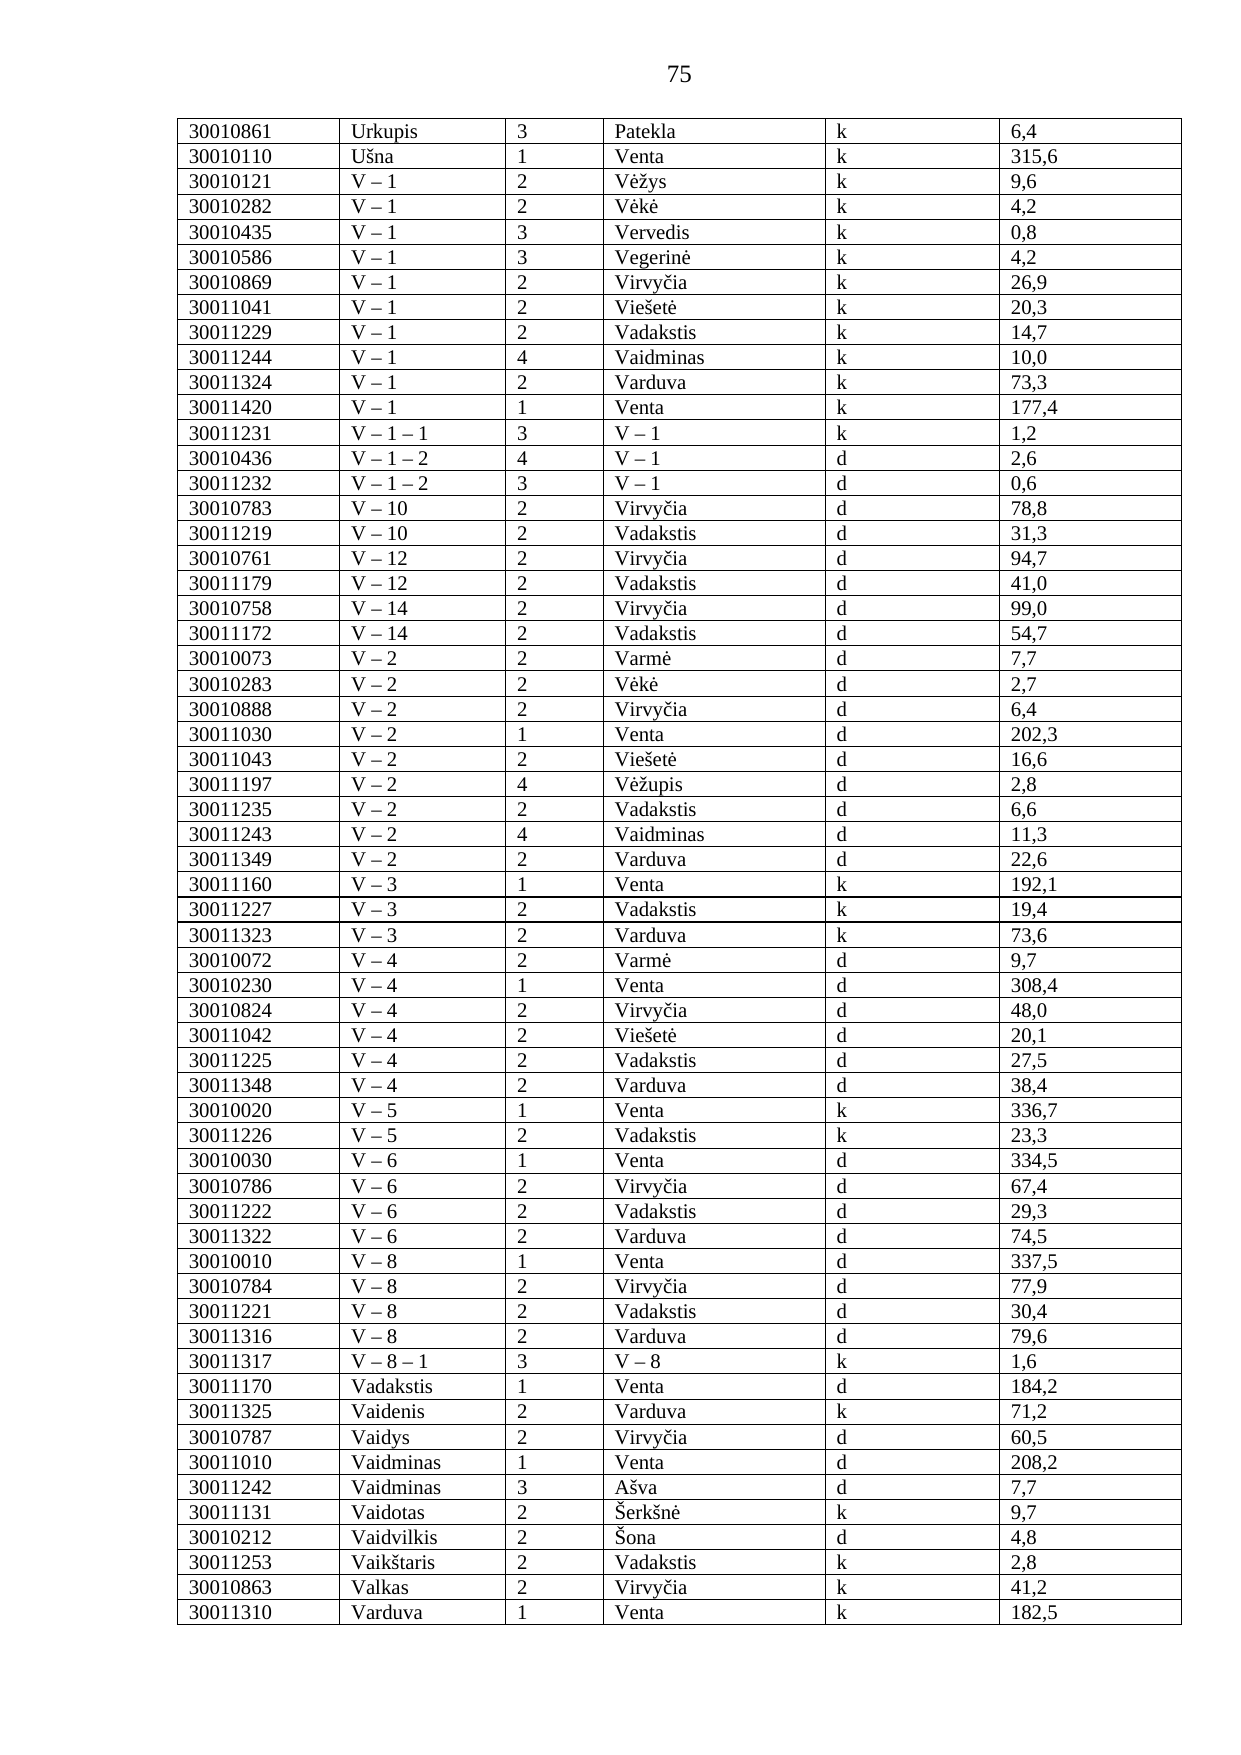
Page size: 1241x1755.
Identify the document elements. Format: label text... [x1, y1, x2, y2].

table_cell 73,6 [1000, 923, 1181, 947]
table_cell k [826, 320, 999, 344]
table_cell Varduva [604, 370, 825, 394]
table_cell V – 12 [340, 571, 505, 595]
table_cell k [826, 195, 999, 218]
table_cell 9,7 [1000, 948, 1181, 972]
table_cell 308,4 [1000, 973, 1181, 997]
table_cell V – 4 [340, 973, 505, 997]
table_cell 2 [506, 169, 603, 193]
table_cell V – 1 [604, 471, 825, 495]
table_cell 30010212 [178, 1525, 339, 1549]
table_cell 7,7 [1000, 1475, 1181, 1499]
table_cell 99,0 [1000, 596, 1181, 620]
table_cell Urkupis [340, 119, 505, 143]
table_cell V – 8 [340, 1249, 505, 1273]
table_cell 30011172 [178, 621, 339, 645]
table_cell k [826, 1349, 999, 1373]
table_cell Varduva [340, 1600, 505, 1624]
table_cell 2 [506, 646, 603, 670]
table_cell 2 [506, 370, 603, 394]
table_cell Virvyčia [604, 1575, 825, 1599]
table_cell k [826, 345, 999, 369]
table_cell 2 [506, 621, 603, 645]
table_cell Virvyčia [604, 1174, 825, 1198]
table_cell 54,7 [1000, 621, 1181, 645]
table_cell V – 1 – 1 [340, 420, 505, 444]
table_cell 3 [506, 471, 603, 495]
table_cell 4 [506, 822, 603, 846]
table_cell d [826, 772, 999, 796]
table_cell 2 [506, 697, 603, 721]
table_cell Vaidminas [340, 1475, 505, 1499]
table_cell V – 2 [340, 797, 505, 821]
table_cell Vėkė [604, 671, 825, 696]
table_cell 2 [506, 847, 603, 871]
table_cell V – 1 [340, 370, 505, 394]
table_cell V – 1 [340, 320, 505, 344]
table_cell Ašva [604, 1475, 825, 1499]
table_cell 30010121 [178, 169, 339, 193]
table_cell 30010110 [178, 144, 339, 168]
table_cell V – 1 – 2 [340, 471, 505, 495]
table_cell 41,0 [1000, 571, 1181, 595]
table_cell Vaidys [340, 1425, 505, 1449]
table_cell Šona [604, 1525, 825, 1549]
table_cell V – 8 [604, 1349, 825, 1373]
table_cell d [826, 546, 999, 570]
table_cell Virvyčia [604, 596, 825, 620]
table_cell Viešetė [604, 1023, 825, 1047]
table_cell Šerkšnė [604, 1500, 825, 1524]
table_cell V – 6 [340, 1149, 505, 1172]
table_cell 30011324 [178, 370, 339, 394]
table_cell k [826, 119, 999, 143]
table_cell V – 4 [340, 948, 505, 972]
table_cell 2 [506, 1123, 603, 1147]
table_cell 79,6 [1000, 1324, 1181, 1348]
table_cell V – 4 [340, 1073, 505, 1097]
table_cell 2 [506, 1425, 603, 1449]
table_cell V – 1 [604, 446, 825, 469]
table_cell 2 [506, 1174, 603, 1198]
table_cell 94,7 [1000, 546, 1181, 570]
table_cell 3 [506, 1349, 603, 1373]
table_cell 208,2 [1000, 1450, 1181, 1474]
table_cell d [826, 948, 999, 972]
table_cell 30011010 [178, 1450, 339, 1474]
table_cell Varduva [604, 1400, 825, 1423]
table_cell 26,9 [1000, 270, 1181, 294]
table_cell Vaidminas [340, 1450, 505, 1474]
table_cell Varmė [604, 646, 825, 670]
table_cell V – 8 [340, 1274, 505, 1298]
table_cell Vadakstis [604, 571, 825, 595]
table_cell d [826, 671, 999, 696]
table_cell Vegerinė [604, 245, 825, 269]
table_cell 9,6 [1000, 169, 1181, 193]
table_cell 23,3 [1000, 1123, 1181, 1147]
table_cell 20,3 [1000, 295, 1181, 319]
table_cell k [826, 1500, 999, 1524]
table_cell 6,4 [1000, 119, 1181, 143]
table_cell V – 5 [340, 1098, 505, 1122]
table_cell 1 [506, 973, 603, 997]
table_cell 2 [506, 295, 603, 319]
table_cell k [826, 1098, 999, 1122]
table_cell V – 8 – 1 [340, 1349, 505, 1373]
table_cell 7,7 [1000, 646, 1181, 670]
table_cell 30010761 [178, 546, 339, 570]
table_cell k [826, 898, 999, 921]
table_cell Vadakstis [604, 320, 825, 344]
table_cell Vadakstis [604, 797, 825, 821]
table_cell 1 [506, 1249, 603, 1273]
table_cell 202,3 [1000, 722, 1181, 746]
table_cell 60,5 [1000, 1425, 1181, 1449]
table_cell Patekla [604, 119, 825, 143]
table_cell 3 [506, 119, 603, 143]
table_cell V – 6 [340, 1224, 505, 1248]
table_cell k [826, 420, 999, 444]
table_cell Venta [604, 722, 825, 746]
table_cell d [826, 521, 999, 545]
table_cell 30011325 [178, 1400, 339, 1423]
table_cell 2 [506, 1023, 603, 1047]
table_cell V – 8 [340, 1299, 505, 1323]
table_cell Vėžys [604, 169, 825, 193]
table_cell 30011160 [178, 872, 339, 896]
table_cell V – 5 [340, 1123, 505, 1147]
table_cell 4,8 [1000, 1525, 1181, 1549]
table_cell Vadakstis [604, 1299, 825, 1323]
table_cell Virvyčia [604, 697, 825, 721]
table_cell k [826, 1575, 999, 1599]
table_cell d [826, 1450, 999, 1474]
table_cell 2 [506, 1199, 603, 1223]
table_cell 29,3 [1000, 1199, 1181, 1223]
table_cell 74,5 [1000, 1224, 1181, 1248]
table_cell Vaidvilkis [340, 1525, 505, 1549]
table_cell Vadakstis [604, 1550, 825, 1574]
table_cell Virvyčia [604, 546, 825, 570]
table_cell 30010230 [178, 973, 339, 997]
table_cell k [826, 1123, 999, 1147]
table_cell d [826, 1023, 999, 1047]
table_cell 2 [506, 1550, 603, 1574]
table_cell V – 2 [340, 847, 505, 871]
table_cell V – 3 [340, 898, 505, 921]
table_cell V – 2 [340, 646, 505, 670]
table_cell d [826, 722, 999, 746]
table_cell 184,2 [1000, 1374, 1181, 1398]
table_cell 30011222 [178, 1199, 339, 1223]
table_cell V – 2 [340, 697, 505, 721]
table_cell 30011170 [178, 1374, 339, 1398]
table_cell 2 [506, 923, 603, 947]
table_cell 48,0 [1000, 998, 1181, 1022]
table_cell 30010784 [178, 1274, 339, 1298]
table_cell 30011041 [178, 295, 339, 319]
table_cell V – 2 [340, 671, 505, 696]
table_cell k [826, 872, 999, 896]
table_cell Vadakstis [604, 898, 825, 921]
table_cell k [826, 295, 999, 319]
table_cell 30011042 [178, 1023, 339, 1047]
table_cell Venta [604, 1374, 825, 1398]
table_cell 2 [506, 496, 603, 520]
table_cell 16,6 [1000, 747, 1181, 771]
table_cell d [826, 1299, 999, 1323]
table_cell 30010282 [178, 195, 339, 218]
table_cell Vaikštaris [340, 1550, 505, 1574]
table_cell 30011235 [178, 797, 339, 821]
table_cell 2 [506, 571, 603, 595]
table_cell d [826, 571, 999, 595]
table_cell Virvyčia [604, 270, 825, 294]
table_cell d [826, 998, 999, 1022]
table_cell 30011253 [178, 1550, 339, 1574]
table_cell 3 [506, 245, 603, 269]
table_cell 4 [506, 345, 603, 369]
table_cell 2,7 [1000, 671, 1181, 696]
table_cell 30011197 [178, 772, 339, 796]
table_cell d [826, 471, 999, 495]
table_cell 30011348 [178, 1073, 339, 1097]
table_cell 30011231 [178, 420, 339, 444]
table_cell 4,2 [1000, 195, 1181, 218]
table_cell V – 3 [340, 872, 505, 896]
table_cell 30011225 [178, 1048, 339, 1072]
table_cell d [826, 596, 999, 620]
table_cell Vaidotas [340, 1500, 505, 1524]
table_cell d [826, 446, 999, 469]
table_cell V – 1 [340, 220, 505, 244]
table_cell Venta [604, 1450, 825, 1474]
table_cell 2 [506, 1224, 603, 1248]
table_cell 38,4 [1000, 1073, 1181, 1097]
table_cell 30010787 [178, 1425, 339, 1449]
table_cell 2 [506, 898, 603, 921]
table_cell Vėžupis [604, 772, 825, 796]
table_cell 30010073 [178, 646, 339, 670]
table_cell 3 [506, 420, 603, 444]
table_cell d [826, 1425, 999, 1449]
table_cell 2 [506, 521, 603, 545]
table_cell 1,6 [1000, 1349, 1181, 1373]
table_cell 30010436 [178, 446, 339, 469]
table_cell 30011420 [178, 395, 339, 419]
table_cell 4,2 [1000, 245, 1181, 269]
table_cell 30011244 [178, 345, 339, 369]
table_cell 2 [506, 1299, 603, 1323]
table_cell 2 [506, 948, 603, 972]
table_cell Venta [604, 144, 825, 168]
table_cell 30010824 [178, 998, 339, 1022]
table_cell Venta [604, 395, 825, 419]
table_cell V – 1 [340, 295, 505, 319]
table_cell 30010869 [178, 270, 339, 294]
table_cell d [826, 1048, 999, 1072]
table_cell V – 8 [340, 1324, 505, 1348]
table_cell Valkas [340, 1575, 505, 1599]
table_cell 315,6 [1000, 144, 1181, 168]
table_cell 336,7 [1000, 1098, 1181, 1122]
table_cell 0,6 [1000, 471, 1181, 495]
table_cell 1 [506, 1450, 603, 1474]
table_cell V – 1 [604, 420, 825, 444]
table_cell k [826, 144, 999, 168]
table_cell 2 [506, 1400, 603, 1423]
table_cell 1 [506, 1098, 603, 1122]
table_cell d [826, 797, 999, 821]
table_cell V – 2 [340, 722, 505, 746]
table_cell Vėkė [604, 195, 825, 218]
table_cell k [826, 169, 999, 193]
table_cell 30011242 [178, 1475, 339, 1499]
table_cell 30011030 [178, 722, 339, 746]
table_cell d [826, 1224, 999, 1248]
table_cell 1,2 [1000, 420, 1181, 444]
table_cell 2 [506, 1575, 603, 1599]
table_cell d [826, 1073, 999, 1097]
table_cell 19,4 [1000, 898, 1181, 921]
table_cell k [826, 923, 999, 947]
table_cell 30010030 [178, 1149, 339, 1172]
table_cell 30010283 [178, 671, 339, 696]
table_cell 30011179 [178, 571, 339, 595]
table_cell d [826, 697, 999, 721]
table_cell 14,7 [1000, 320, 1181, 344]
table_cell d [826, 1274, 999, 1298]
table_cell 2 [506, 1525, 603, 1549]
table_cell k [826, 395, 999, 419]
table_cell V – 10 [340, 496, 505, 520]
table_cell Varduva [604, 1073, 825, 1097]
table_cell 30010020 [178, 1098, 339, 1122]
table_cell 0,8 [1000, 220, 1181, 244]
table_cell Virvyčia [604, 998, 825, 1022]
table_cell 2 [506, 1500, 603, 1524]
table_cell 4 [506, 446, 603, 469]
table_cell V – 4 [340, 998, 505, 1022]
table_cell d [826, 1249, 999, 1273]
table_cell 2,8 [1000, 1550, 1181, 1574]
table_cell 30010758 [178, 596, 339, 620]
table_cell 30011229 [178, 320, 339, 344]
table_cell 30011243 [178, 822, 339, 846]
table_cell 78,8 [1000, 496, 1181, 520]
table_cell Varduva [604, 847, 825, 871]
table_cell V – 6 [340, 1199, 505, 1223]
table_cell k [826, 1600, 999, 1624]
table_cell 6,4 [1000, 697, 1181, 721]
table_cell d [826, 847, 999, 871]
table_cell V – 6 [340, 1174, 505, 1198]
table_cell 30010786 [178, 1174, 339, 1198]
table_cell 30,4 [1000, 1299, 1181, 1323]
table_cell Venta [604, 1249, 825, 1273]
table_cell 30011349 [178, 847, 339, 871]
table_cell 6,6 [1000, 797, 1181, 821]
table_cell k [826, 245, 999, 269]
table_cell 3 [506, 220, 603, 244]
table_cell Varduva [604, 1224, 825, 1248]
table_cell V – 1 – 2 [340, 446, 505, 469]
table_cell Vadakstis [340, 1374, 505, 1398]
table_cell V – 2 [340, 822, 505, 846]
table_cell k [826, 270, 999, 294]
table_cell 30011219 [178, 521, 339, 545]
table_cell Viešetė [604, 295, 825, 319]
table_cell V – 1 [340, 395, 505, 419]
table_cell Venta [604, 1149, 825, 1172]
table_cell Varduva [604, 923, 825, 947]
table_cell 30011232 [178, 471, 339, 495]
table_cell 337,5 [1000, 1249, 1181, 1273]
table_cell 192,1 [1000, 872, 1181, 896]
table_cell d [826, 747, 999, 771]
table_cell 2 [506, 671, 603, 696]
table_cell 30011221 [178, 1299, 339, 1323]
table_cell 67,4 [1000, 1174, 1181, 1198]
table_cell 1 [506, 1600, 603, 1624]
table_cell V – 14 [340, 596, 505, 620]
table_cell Vaidenis [340, 1400, 505, 1423]
table_cell 41,2 [1000, 1575, 1181, 1599]
table_cell d [826, 1324, 999, 1348]
table_cell 1 [506, 395, 603, 419]
table_cell 30011310 [178, 1600, 339, 1624]
table_cell 2,8 [1000, 772, 1181, 796]
table_cell V – 1 [340, 345, 505, 369]
table_cell 31,3 [1000, 521, 1181, 545]
table_cell 73,3 [1000, 370, 1181, 394]
table_cell 1 [506, 722, 603, 746]
table_cell V – 1 [340, 169, 505, 193]
table_cell V – 3 [340, 923, 505, 947]
table_cell Venta [604, 973, 825, 997]
table_cell 30011317 [178, 1349, 339, 1373]
table_cell Venta [604, 872, 825, 896]
table_cell Vadakstis [604, 621, 825, 645]
table_cell 30010586 [178, 245, 339, 269]
table_cell 27,5 [1000, 1048, 1181, 1072]
table_cell Vadakstis [604, 1048, 825, 1072]
table_cell Venta [604, 1098, 825, 1122]
table_cell 30011043 [178, 747, 339, 771]
table_cell 20,1 [1000, 1023, 1181, 1047]
table_cell d [826, 496, 999, 520]
table_cell 334,5 [1000, 1149, 1181, 1172]
table_cell 10,0 [1000, 345, 1181, 369]
table_cell 30011323 [178, 923, 339, 947]
table_cell 22,6 [1000, 847, 1181, 871]
table_cell d [826, 1149, 999, 1172]
table_cell 77,9 [1000, 1274, 1181, 1298]
table_cell 30011226 [178, 1123, 339, 1147]
table_cell V – 4 [340, 1048, 505, 1072]
table_cell 30010072 [178, 948, 339, 972]
table_cell 2 [506, 195, 603, 218]
table_cell 1 [506, 872, 603, 896]
table_cell 2 [506, 1073, 603, 1097]
table_cell 2,6 [1000, 446, 1181, 469]
table_cell 2 [506, 797, 603, 821]
table_cell 2 [506, 1324, 603, 1348]
table_cell Vadakstis [604, 521, 825, 545]
table_cell 9,7 [1000, 1500, 1181, 1524]
table_cell Vaidminas [604, 822, 825, 846]
table_cell 2 [506, 270, 603, 294]
table_cell Varduva [604, 1324, 825, 1348]
table_cell d [826, 1199, 999, 1223]
table_cell d [826, 621, 999, 645]
table_cell 30010783 [178, 496, 339, 520]
table_cell 2 [506, 998, 603, 1022]
table_cell 30010010 [178, 1249, 339, 1273]
table_cell 177,4 [1000, 395, 1181, 419]
table_cell Vaidminas [604, 345, 825, 369]
table_cell Varmė [604, 948, 825, 972]
table_cell Virvyčia [604, 1425, 825, 1449]
table_cell Virvyčia [604, 496, 825, 520]
table_cell d [826, 822, 999, 846]
table_cell 3 [506, 1475, 603, 1499]
table_cell Viešetė [604, 747, 825, 771]
table_cell 71,2 [1000, 1400, 1181, 1423]
table_cell V – 2 [340, 747, 505, 771]
table_cell d [826, 973, 999, 997]
table_cell 30010888 [178, 697, 339, 721]
table_cell k [826, 1400, 999, 1423]
table_cell 30011227 [178, 898, 339, 921]
table_cell V – 4 [340, 1023, 505, 1047]
table_cell 4 [506, 772, 603, 796]
table_cell 2 [506, 320, 603, 344]
table_cell 2 [506, 1048, 603, 1072]
table_cell d [826, 1525, 999, 1549]
table_cell 1 [506, 144, 603, 168]
table_cell V – 1 [340, 195, 505, 218]
table_cell V – 2 [340, 772, 505, 796]
table_cell Vadakstis [604, 1123, 825, 1147]
table_cell k [826, 220, 999, 244]
table_cell d [826, 1374, 999, 1398]
table_cell V – 1 [340, 245, 505, 269]
table_cell V – 14 [340, 621, 505, 645]
table_cell 30010863 [178, 1575, 339, 1599]
table_cell 2 [506, 546, 603, 570]
table_cell k [826, 1550, 999, 1574]
table_cell 182,5 [1000, 1600, 1181, 1624]
table_cell Vadakstis [604, 1199, 825, 1223]
table_cell d [826, 1174, 999, 1198]
table_cell 30011131 [178, 1500, 339, 1524]
table_cell 30011322 [178, 1224, 339, 1248]
table_cell 11,3 [1000, 822, 1181, 846]
table_cell 1 [506, 1374, 603, 1398]
table_cell 2 [506, 1274, 603, 1298]
table_cell k [826, 370, 999, 394]
table_cell 2 [506, 596, 603, 620]
table_cell 2 [506, 747, 603, 771]
table_cell d [826, 646, 999, 670]
table_cell Ušna [340, 144, 505, 168]
table_cell d [826, 1475, 999, 1499]
table_cell Virvyčia [604, 1274, 825, 1298]
table_cell Vervedis [604, 220, 825, 244]
table_cell 30010435 [178, 220, 339, 244]
table_cell V – 10 [340, 521, 505, 545]
table_cell 1 [506, 1149, 603, 1172]
table_cell Venta [604, 1600, 825, 1624]
table_cell 30010861 [178, 119, 339, 143]
table_cell 30011316 [178, 1324, 339, 1348]
table_cell V – 12 [340, 546, 505, 570]
table_cell V – 1 [340, 270, 505, 294]
